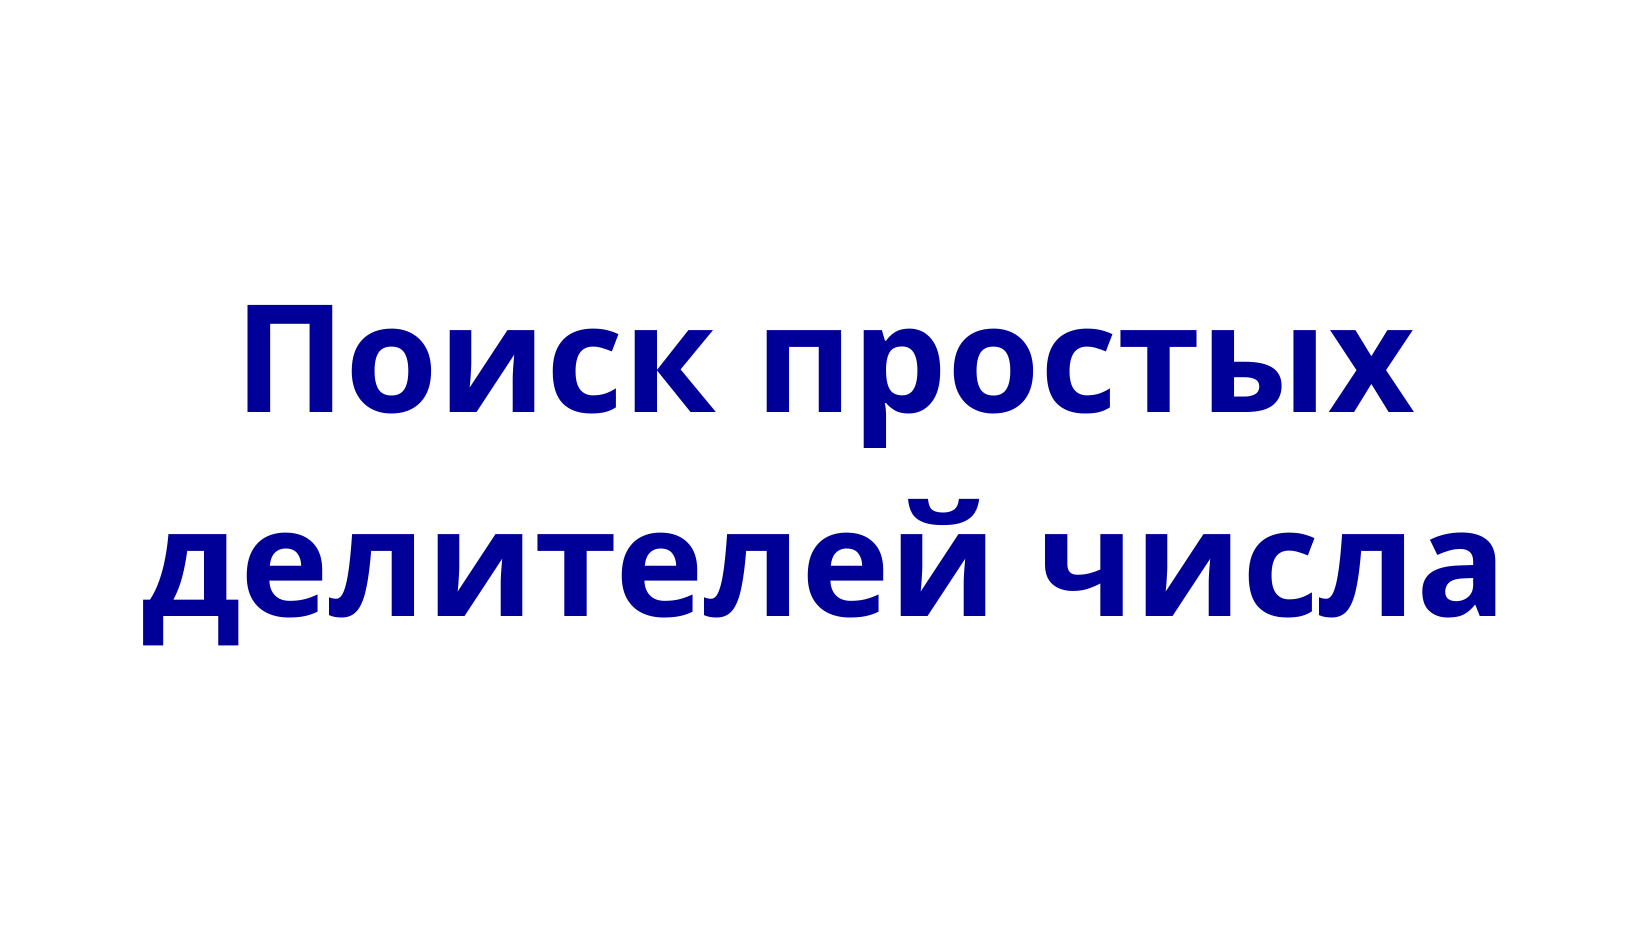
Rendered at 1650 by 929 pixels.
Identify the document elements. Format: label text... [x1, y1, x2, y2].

subtitle Поиск простых делителей числа [82, 36, 1568, 876]
